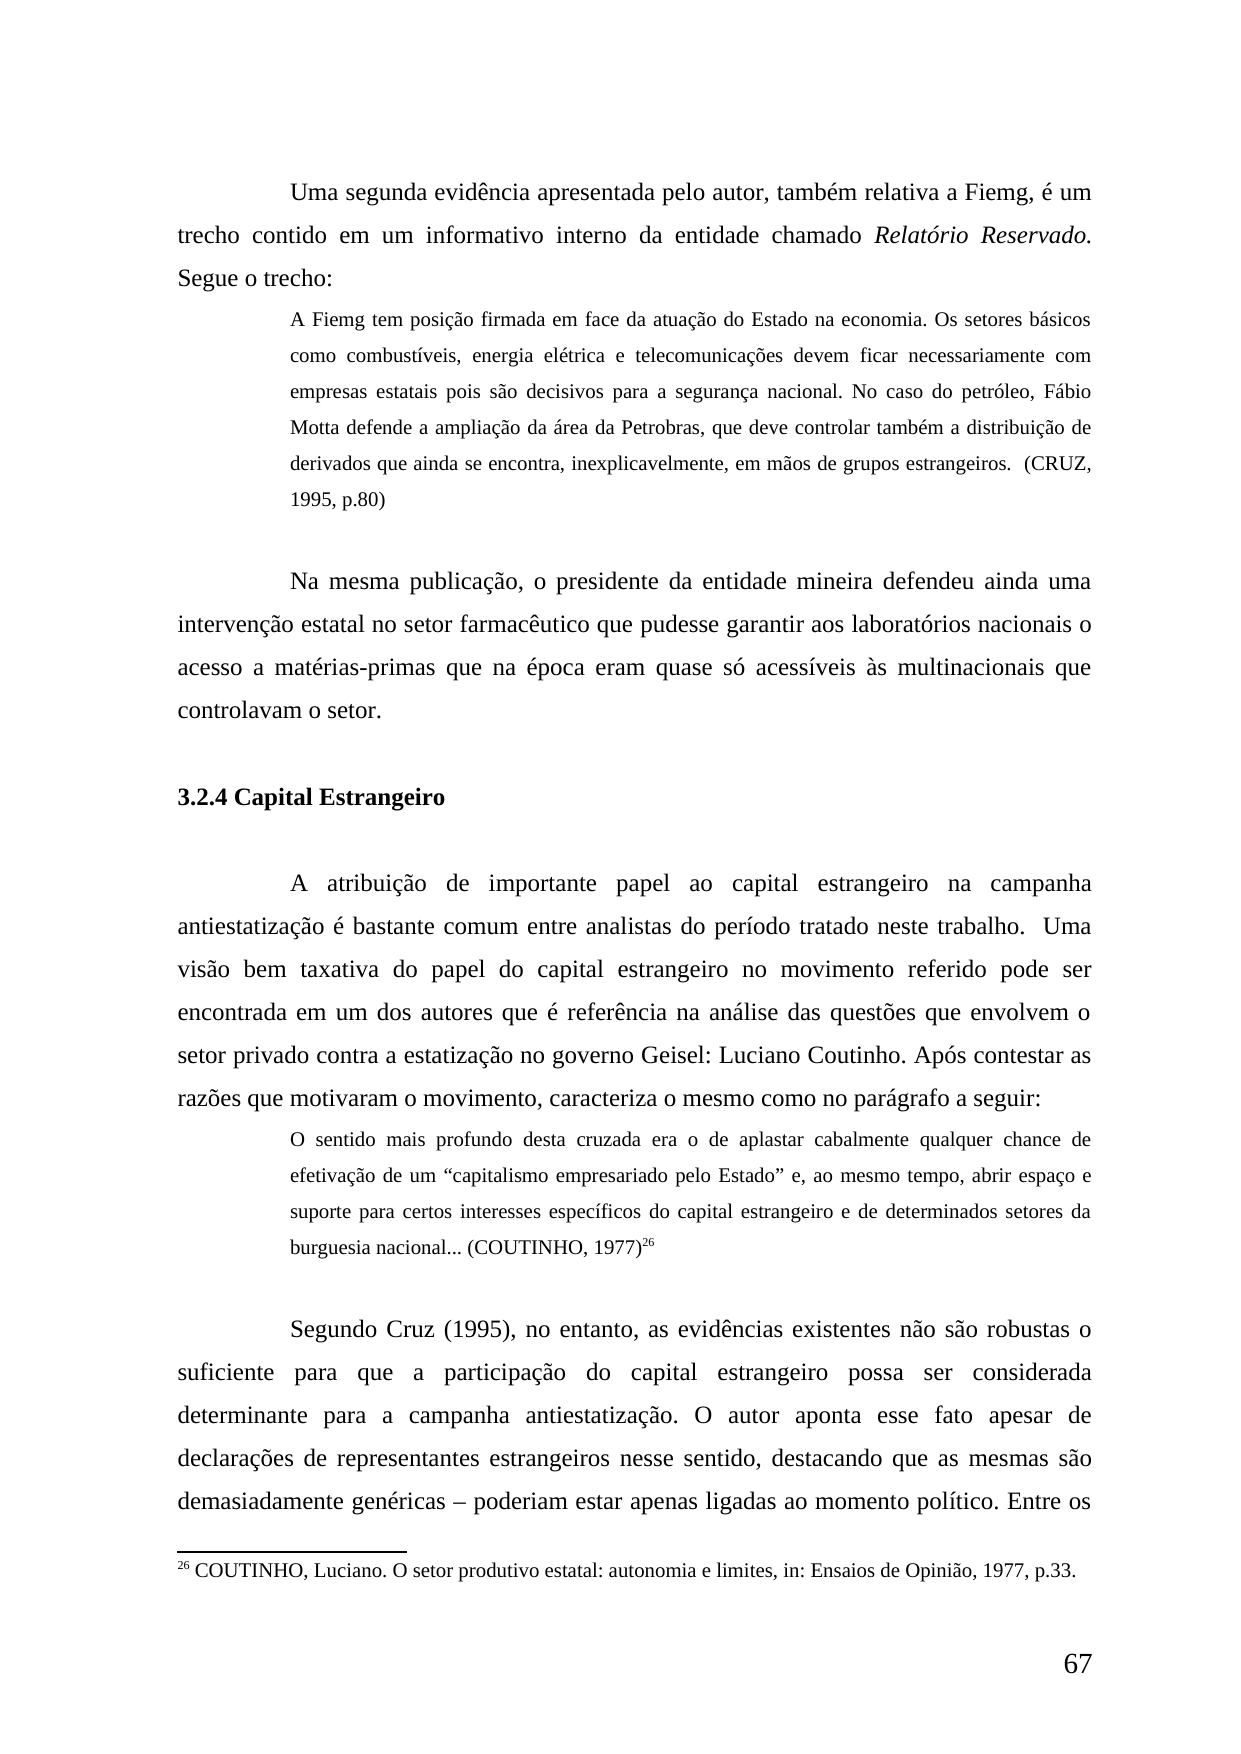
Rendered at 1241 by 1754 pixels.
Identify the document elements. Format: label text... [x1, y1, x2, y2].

text A Fiemg tem posição firmada em face da atuação do Estado na economia. Os setores básicos como combustíveis, energia elétrica e telecomunicações devem ficar necessariamente com empresas estatais pois são decisivos para a segurança nacional. No caso do petróleo, Fábio Motta defende a ampliação da área da Petrobras, que deve controlar também a distribuição de derivados que ainda se encontra, inexplicavelmente, em mãos de grupos estrangeiros. (CRUZ, 1995, p.80) [290, 307, 1092, 511]
text O sentido mais profundo desta cruzada era o de aplastar cabalmente qualquer chance de efetivação de um “capitalismo empresariado pelo Estado” e, ao mesmo tempo, abrir espaço e suporte para certos interesses específicos do capital estrangeiro e de determinados setores da burguesia nacional... (COUTINHO, 1977) [290, 1127, 1092, 1259]
text Segundo Cruz (1995), no entanto, as evidências existentes não são robustas o suficiente para que a participação do capital estrangeiro possa ser considerada determinante para a campanha antiestatização. O autor aponta esse fato apesar de declarações de representantes estrangeiros nesse sentido, destacando que as mesmas são demasiadamente genéricas – poderiam estar apenas ligadas ao momento político. Entre os [177, 1314, 1092, 1515]
text Na mesma publicação, o presidente da entidade mineira defendeu ainda uma intervenção estatal no setor farmacêutico que pudesse garantir aos laboratórios nacionais o acesso a matérias-primas que na época eram quase só acessíveis às multinacionais que controlavam o setor. [177, 566, 1092, 724]
text 3.2.4 Capital Estrangeiro [177, 782, 1092, 810]
text COUTINHO, Luciano. O setor produtivo estatal: autonomia e limites, in: Ensaios de Opinião, 1977, p.33. [177, 1558, 1092, 1582]
text Uma segunda evidência apresentada pelo autor, também relativa a Fiemg, é um trecho contido em um informativo interno da entidade chamado Relatório Reservado. Segue o trecho: [177, 177, 1092, 292]
text A atribuição de importante papel ao capital estrangeiro na campanha antiestatização é bastante comum entre analistas do período tratado neste trabalho. Uma visão bem taxativa do papel do capital estrangeiro no movimento referido pode ser encontrada em um dos autores que é referência na análise das questões que envolvem o setor privado contra a estatização no governo Geisel: Luciano Coutinho. Após contestar as razões que motivaram o movimento, caracteriza o mesmo como no parágrafo a seguir: [177, 868, 1092, 1112]
